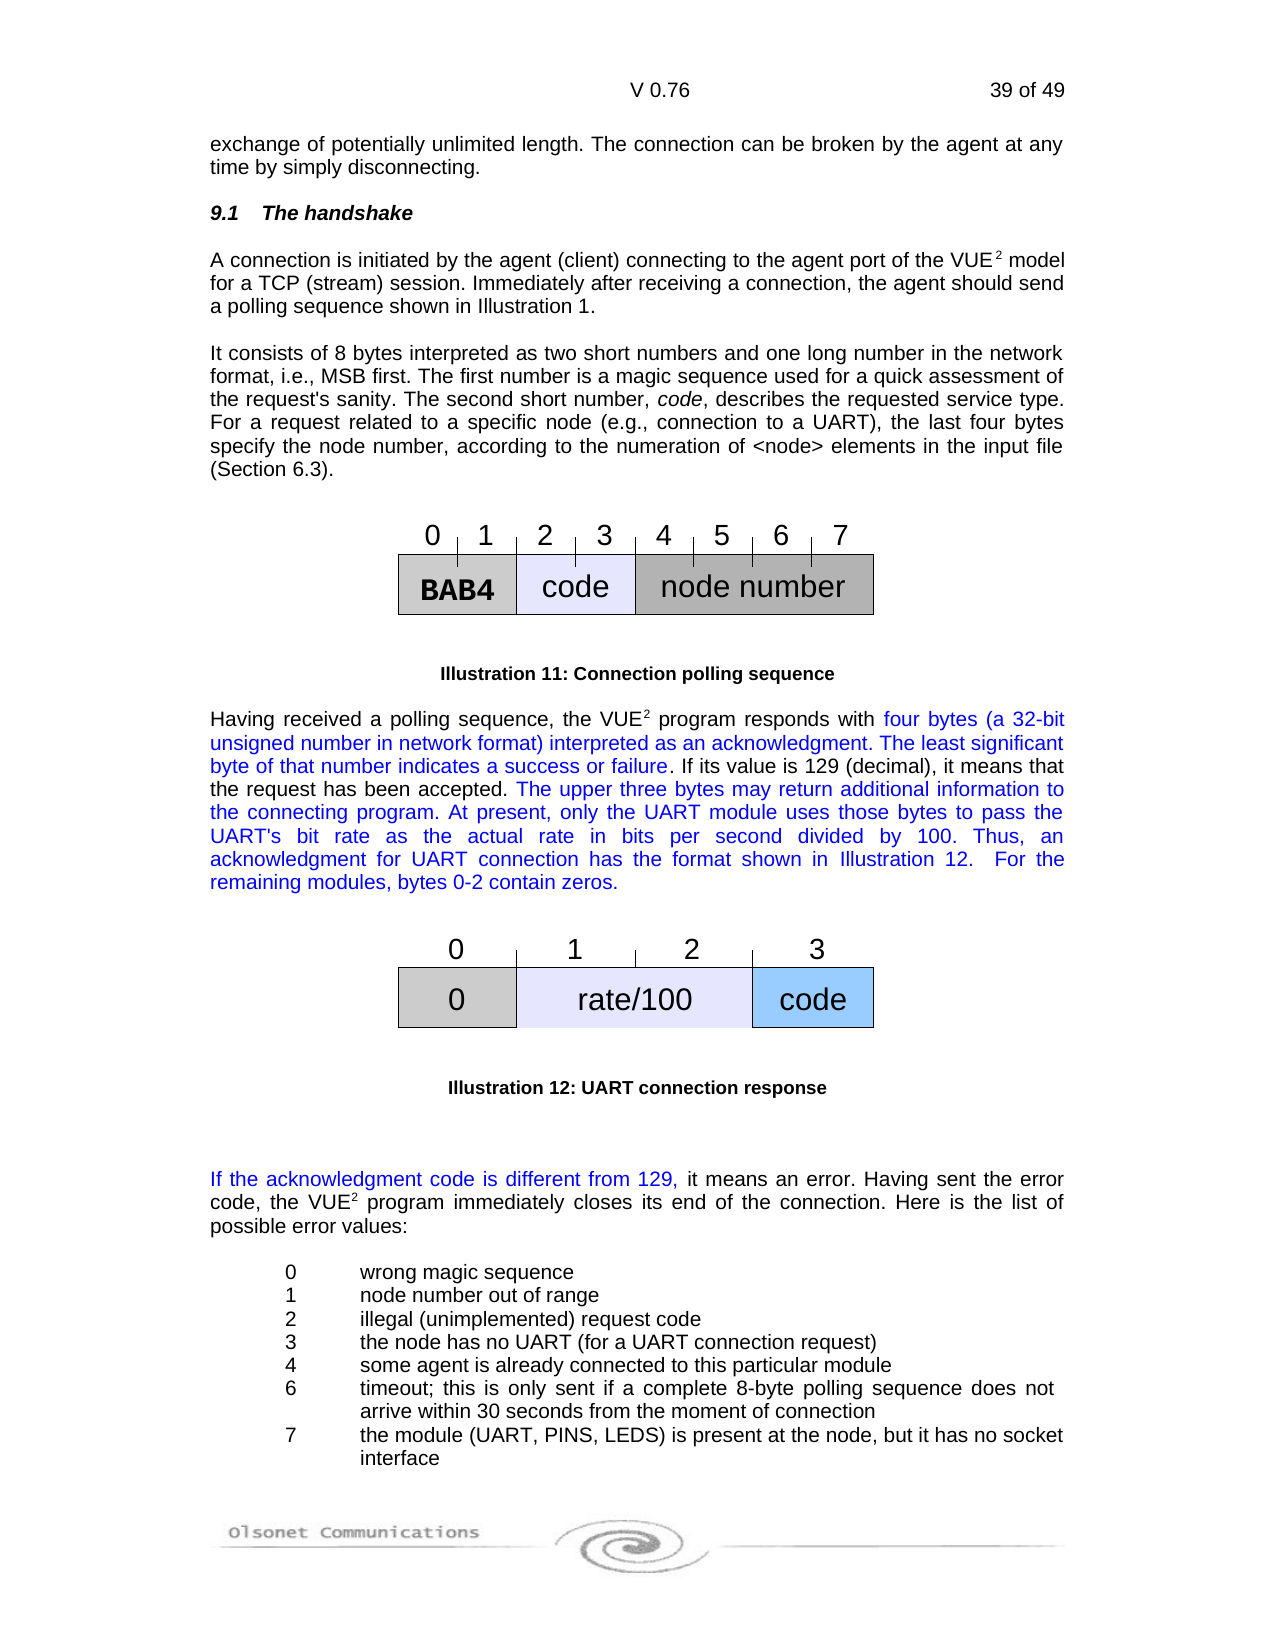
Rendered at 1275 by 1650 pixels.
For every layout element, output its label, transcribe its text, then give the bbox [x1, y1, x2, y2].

text 7 the module (UART, PINS, LEDS) is present at the node, but it has no socket interface [285, 1423, 1065, 1470]
text Having received a polling sequence, the VUE2 program responds with four bytes (a 32-bit unsigned number in network format) interpreted as an acknowledgment. The least significant byte of that number indicates a success or failure. If its value is 129 (decimal), it means that the request has been accepted. The upper three bytes may return additional information to the connecting program. At present, only the UART module uses those bytes to pass the UART's bit rate as the actual rate in bits per second divided by 100. Thus, an acknowledgment for UART connection has the format shown in Illustration 12. For the remaining modules, bytes 0-2 contain zeros. [210, 708, 1065, 894]
text 6 timeout; this is only sent if a complete 8-byte polling sequence does not arrive within 30 seconds from the moment of connection [285, 1377, 1065, 1423]
text 4 some agent is already connected to this particular module [285, 1353, 1065, 1377]
text If the acknowledgment code is different from 129, it means an error. Having sent the error code, the VUE2 program immediately closes its end of the connection. Here is the list of possible error values: [210, 1168, 1065, 1237]
text 0 wrong magic sequence [285, 1261, 1065, 1284]
text 1 node number out of range [285, 1284, 1065, 1307]
text exchange of potentially unlimited length. The connection can be broken by the agent at any time by simply disconnecting. [210, 132, 1065, 179]
subtitle The handshake [210, 202, 1065, 225]
picture [210, 1504, 1065, 1596]
text 2 illegal (unimplemented) request code [285, 1307, 1065, 1330]
text 3 the node has no UART (for a UART connection request) [285, 1330, 1065, 1353]
text Illustration 12: UART connection response [390, 1077, 885, 1098]
text A connection is initiated by the agent (client) connecting to the agent port of the VUE2 model for a TCP (stream) session. Immediately after receiving a connection, the agent should send a polling sequence shown in Illustration 1. [210, 248, 1065, 318]
text Illustration 11: Connection polling sequence [390, 664, 885, 685]
text It consists of 8 bytes interpreted as two short numbers and one long number in the network format, i.e., MSB first. The first number is a magic sequence used for a quick assessment of the request's sanity. The second short number, code, describes the requested service type. For a request related to a specific node (e.g., connection to a UART), the last four bytes specify the node number, according to the numeration of <node> elements in the input file (Section 6.3). [210, 341, 1065, 481]
